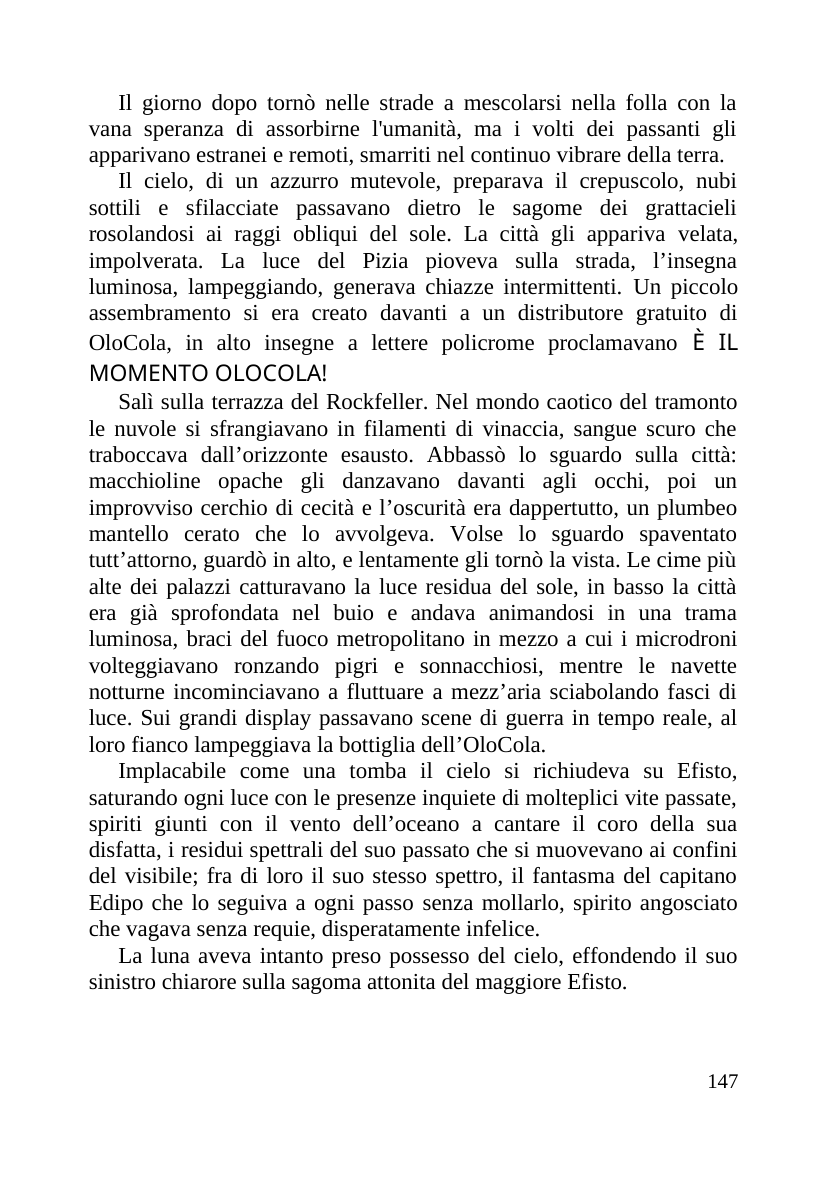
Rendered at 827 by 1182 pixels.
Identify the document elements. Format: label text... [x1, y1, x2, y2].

text Salì sulla terrazza del Rockfeller. Nel mondo caotico del tramonto le nuvole si sfrangiavano in filamenti di vinaccia, sangue scuro che traboccava dall’orizzonte esausto. Abbassò lo sguardo sulla città: macchioline opache gli danzavano davanti agli occhi, poi un improvviso cerchio di cecità e l’oscurità era dappertutto, un plumbeo mantello cerato che lo avvolgeva. Volse lo sguardo spaventato tutt’attorno, guardò in alto, e lentamente gli tornò la vista. Le cime più alte dei palazzi catturavano la luce residua del sole, in basso la città era già sprofondata nel buio e andava animandosi in una trama luminosa, braci del fuoco metropolitano in mezzo a cui i microdroni volteggiavano ronzando pigri e sonnacchiosi, mentre le navette notturne incominciavano a fluttuare a mezz’aria sciabolando fasci di luce. Sui grandi display passavano scene di guerra in tempo reale, al loro fianco lampeggiava la bottiglia dell’OloCola. [88, 388, 738, 757]
text Il giorno dopo tornò nelle strade a mescolarsi nella folla con la vana speranza di assorbirne l'umanità, ma i volti dei passanti gli apparivano estranei e remoti, smarriti nel continuo vibrare della terra. [88, 88, 738, 168]
text La luna aveva intanto preso possesso del cielo, effondendo il suo sinistro chiarore sulla sagoma attonita del maggiore Efisto. [88, 942, 738, 994]
text Il cielo, di un azzurro mutevole, preparava il crepuscolo, nubi sottili e sfilacciate passavano dietro le sagome dei grattacieli rosolandosi ai raggi obliqui del sole. La città gli appariva velata, impolverata. La luce del Pizia pioveva sulla strada, l’insegna luminosa, lampeggiando, generava chiazze intermittenti. Un piccolo assembramento si era creato davanti a un distributore gratuito di OloCola, in alto insegne a lettere policrome proclamavano È IL MOMENTO OLOCOLA! [88, 168, 738, 388]
text Implacabile come una tomba il cielo si richiudeva su Efisto, saturando ogni luce con le presenze inquiete di molteplici vite passate, spiriti giunti con il vento dell’oceano a cantare il coro della sua disfatta, i residui spettrali del suo passato che si muovevano ai confini del visibile; fra di loro il suo stesso spettro, il fantasma del capitano Edipo che lo seguiva a ogni passo senza mollarlo, spirito angosciato che vagava senza requie, disperatamente infelice. [88, 757, 738, 942]
